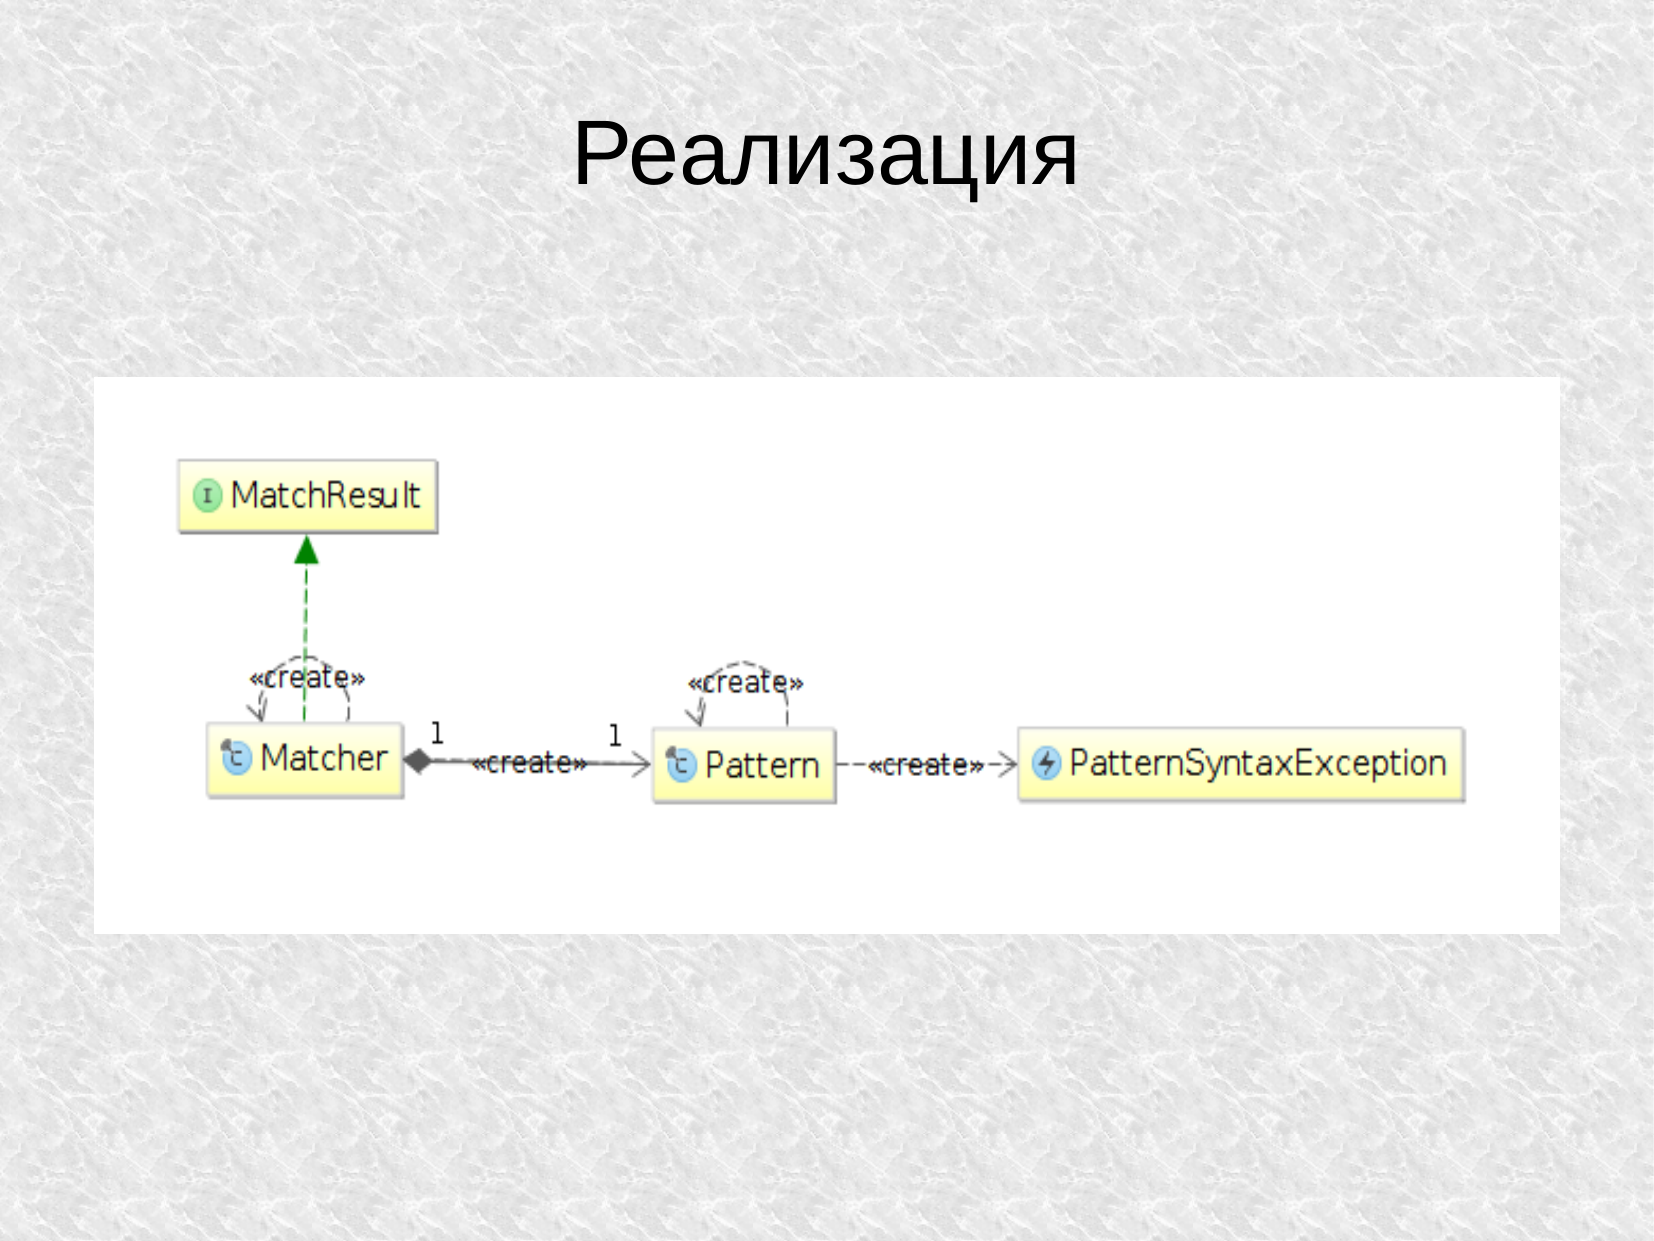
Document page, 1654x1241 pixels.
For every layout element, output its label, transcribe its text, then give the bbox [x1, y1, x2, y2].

picture [0, 0, 1654, 1241]
title Реализация [82, 49, 1571, 257]
